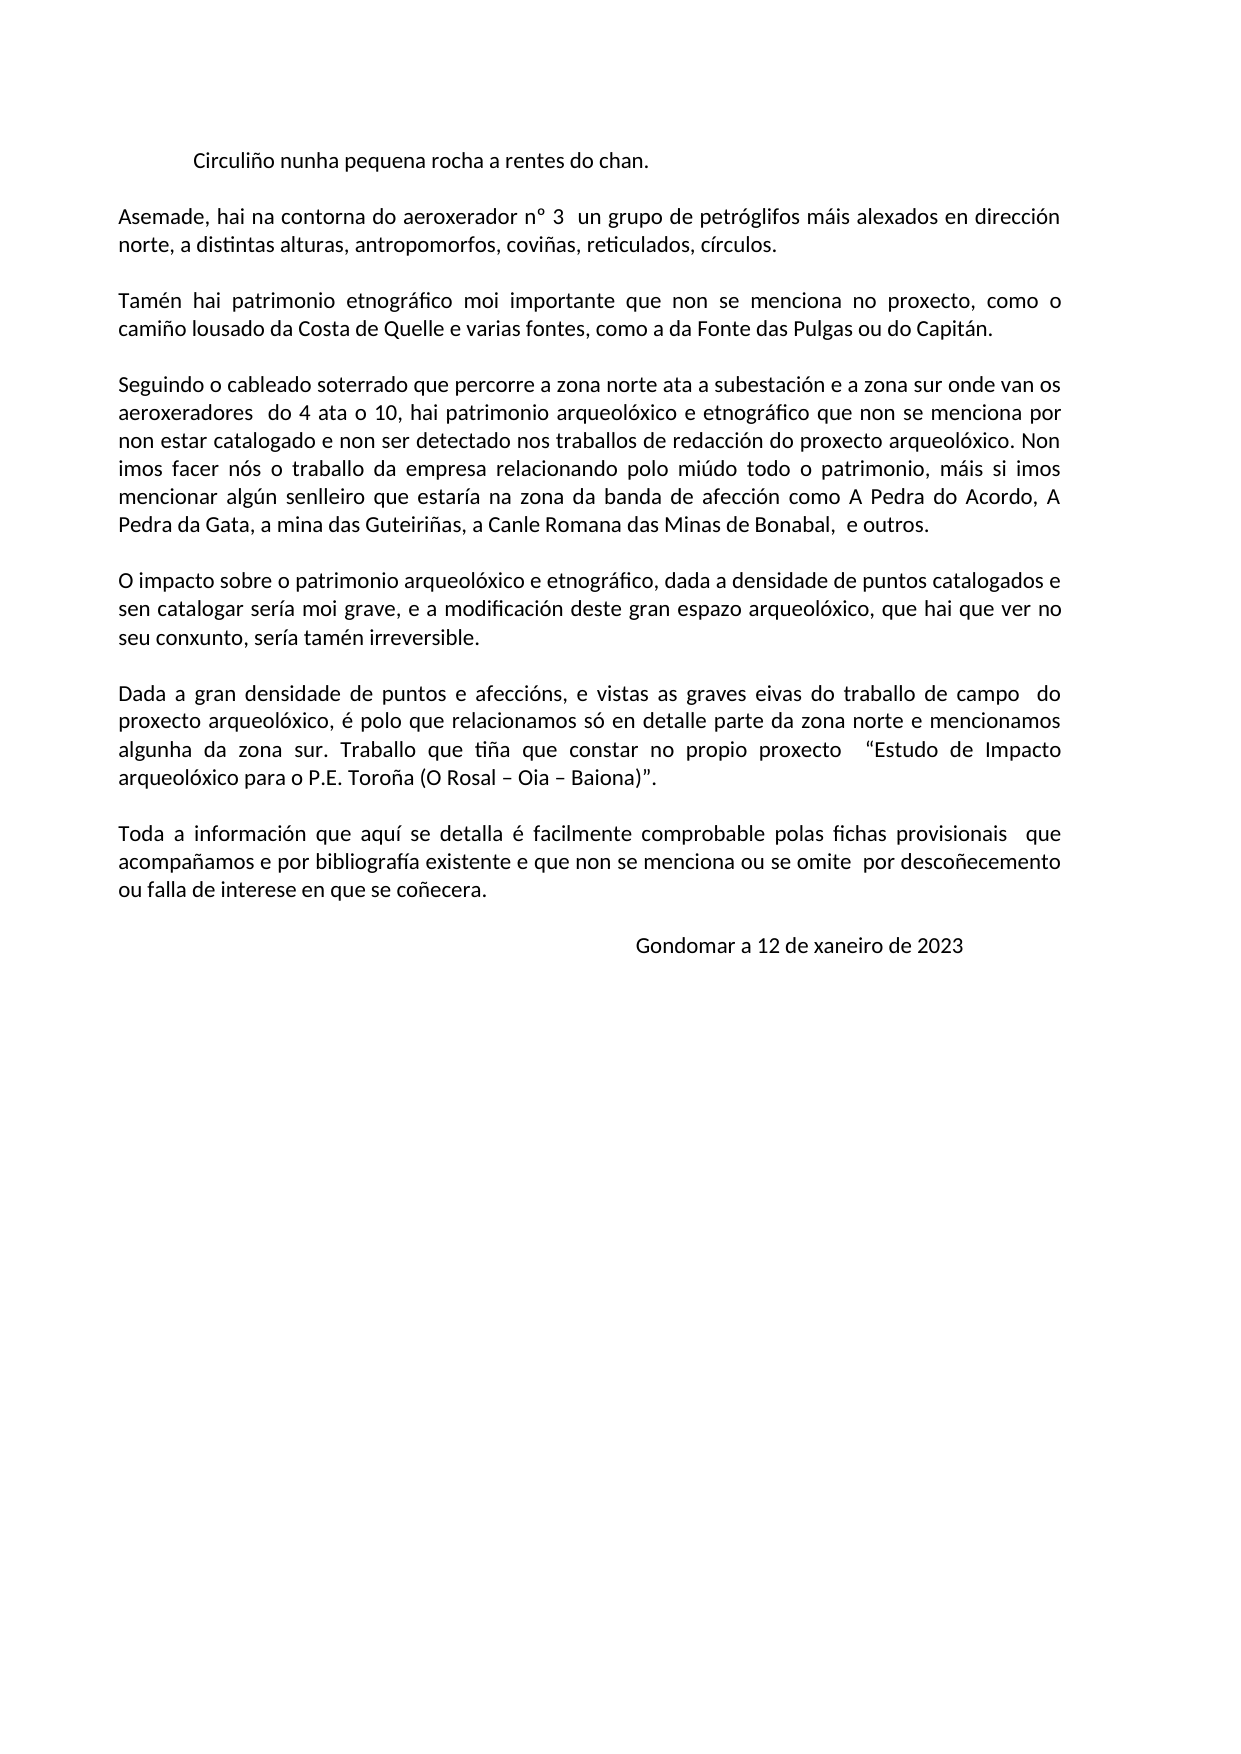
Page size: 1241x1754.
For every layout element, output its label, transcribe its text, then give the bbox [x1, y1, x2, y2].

list O impacto sobre o patrimonio arqueolóxico e etnográfico, dada a densidade de puntos catalogados e sen catalogar sería moi grave, e a modificación deste gran espazo arqueolóxico, que hai que ver no seu conxunto, sería tamén irreversible. [118, 567, 1063, 651]
list Seguindo o cableado soterrado que percorre a zona norte ata a subestación e a zona sur onde van os aeroxeradores do 4 ata o 10, hai patrimonio arqueolóxico e etnográfico que non se menciona por non estar catalogado e non ser detectado nos traballos de redacción do proxecto arqueolóxico. Non imos facer nós o traballo da empresa relacionando polo miúdo todo o patrimonio, máis si imos mencionar algún senlleiro que estaría na zona da banda de afección como A Pedra do Acordo, A Pedra da Gata, a mina das Guteiriñas, a Canle Romana das Minas de Bonabal, e outros. [118, 370, 1063, 538]
list Circuliño nunha pequena rocha a rentes do chan. [193, 146, 1063, 174]
list Tamén hai patrimonio etnográfico moi importante que non se menciona no proxecto, como o camiño lousado da Costa de Quelle e varias fontes, como a da Fonte das Pulgas ou do Capitán. [118, 286, 1063, 342]
list Asemade, hai na contorna do aeroxerador nº 3 un grupo de petróglifos máis alexados en dirección norte, a distintas alturas, antropomorfos, coviñas, reticulados, círculos. [118, 202, 1063, 258]
list Dada a gran densidade de puntos e afeccións, e vistas as graves eivas do traballo de campo do proxecto arqueolóxico, é polo que relacionamos só en detalle parte da zona norte e mencionamos algunha da zona sur. Traballo que tiña que constar no propio proxecto “Estudo de Impacto arqueolóxico para o P.E. Toroña (O Rosal – Oia – Baiona)”. [118, 679, 1063, 791]
list Toda a información que aquí se detalla é facilmente comprobable polas fichas provisionais que acompañamos e por bibliografía existente e que non se menciona ou se omite por descoñecemento ou falla de interese en que se coñecera. [118, 819, 1063, 903]
list Gondomar a 12 de xaneiro de 2023 [193, 931, 1063, 959]
